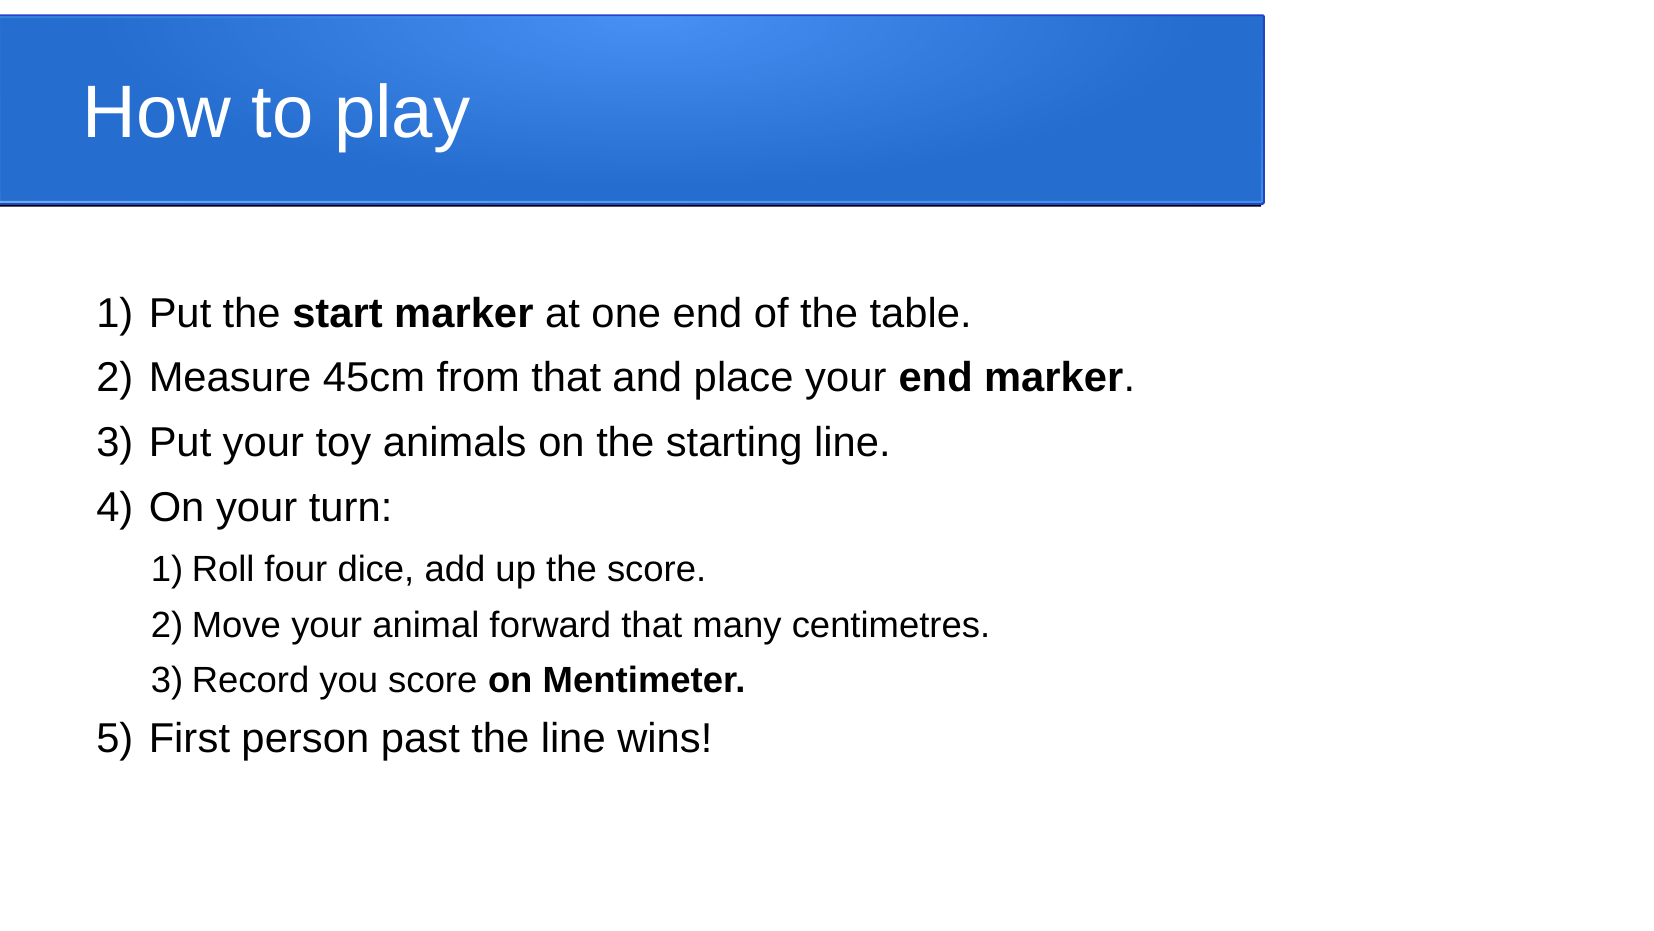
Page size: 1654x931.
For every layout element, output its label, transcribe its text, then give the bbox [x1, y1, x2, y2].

title How to play [82, 35, 1235, 189]
list Put the start marker at one end of the table. Measure 45cm from that and place your end marker. Put your toy animals on the starting line. On your turn: Roll four dice, add up the score. Move your animal forward that many centimetres. Record you score on Mentimeter. First person past the line wins! [82, 224, 1571, 764]
